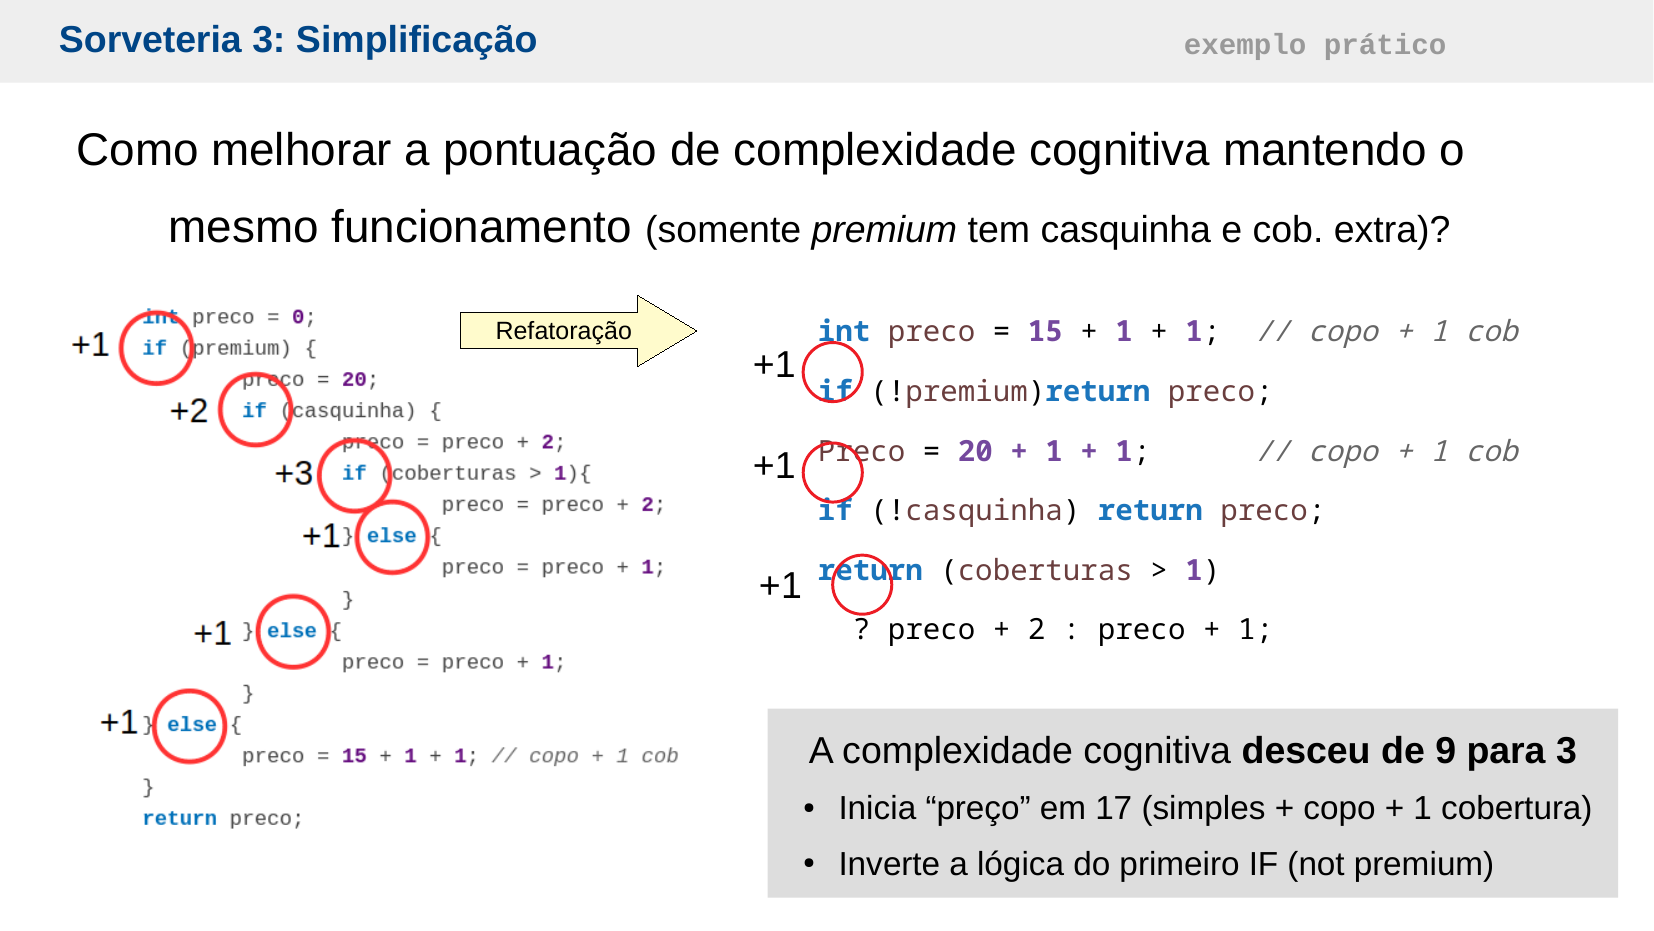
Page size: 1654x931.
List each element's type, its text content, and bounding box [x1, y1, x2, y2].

text_box A complexidade cognitiva desceu de 9 para 3 Inicia “preço” em 17 (simples + copo + 1 cobertura) Inverte a lógica do primeiro IF (not premium) [767, 708, 1619, 898]
text_box Como melhorar a pontuação de complexidade cognitiva mantendo o mesmo funcionamento (somente premium tem casquinha e cob. extra)? [47, 90, 1583, 260]
text_box +1 [738, 336, 821, 394]
text_box Refatoração [460, 295, 697, 367]
text_box [0, 0, 1654, 83]
text_box int preco = 15 + 1 + 1; // copo + 1 cob if (!premium)return preco; Preco = 20 + 1 + 1; // copo + 1 cob if (!casquinha) return preco; return (coberturas > 1) ? preco + 2 : preco + 1; [803, 283, 1619, 645]
picture [35, 295, 697, 837]
text_box +1 [744, 557, 827, 615]
text_box +1 [738, 437, 821, 494]
picture [640, 295, 697, 330]
title Sorveteria 3: Simplificação [59, 14, 1182, 66]
text_box exemplo prático [1169, 23, 1644, 71]
